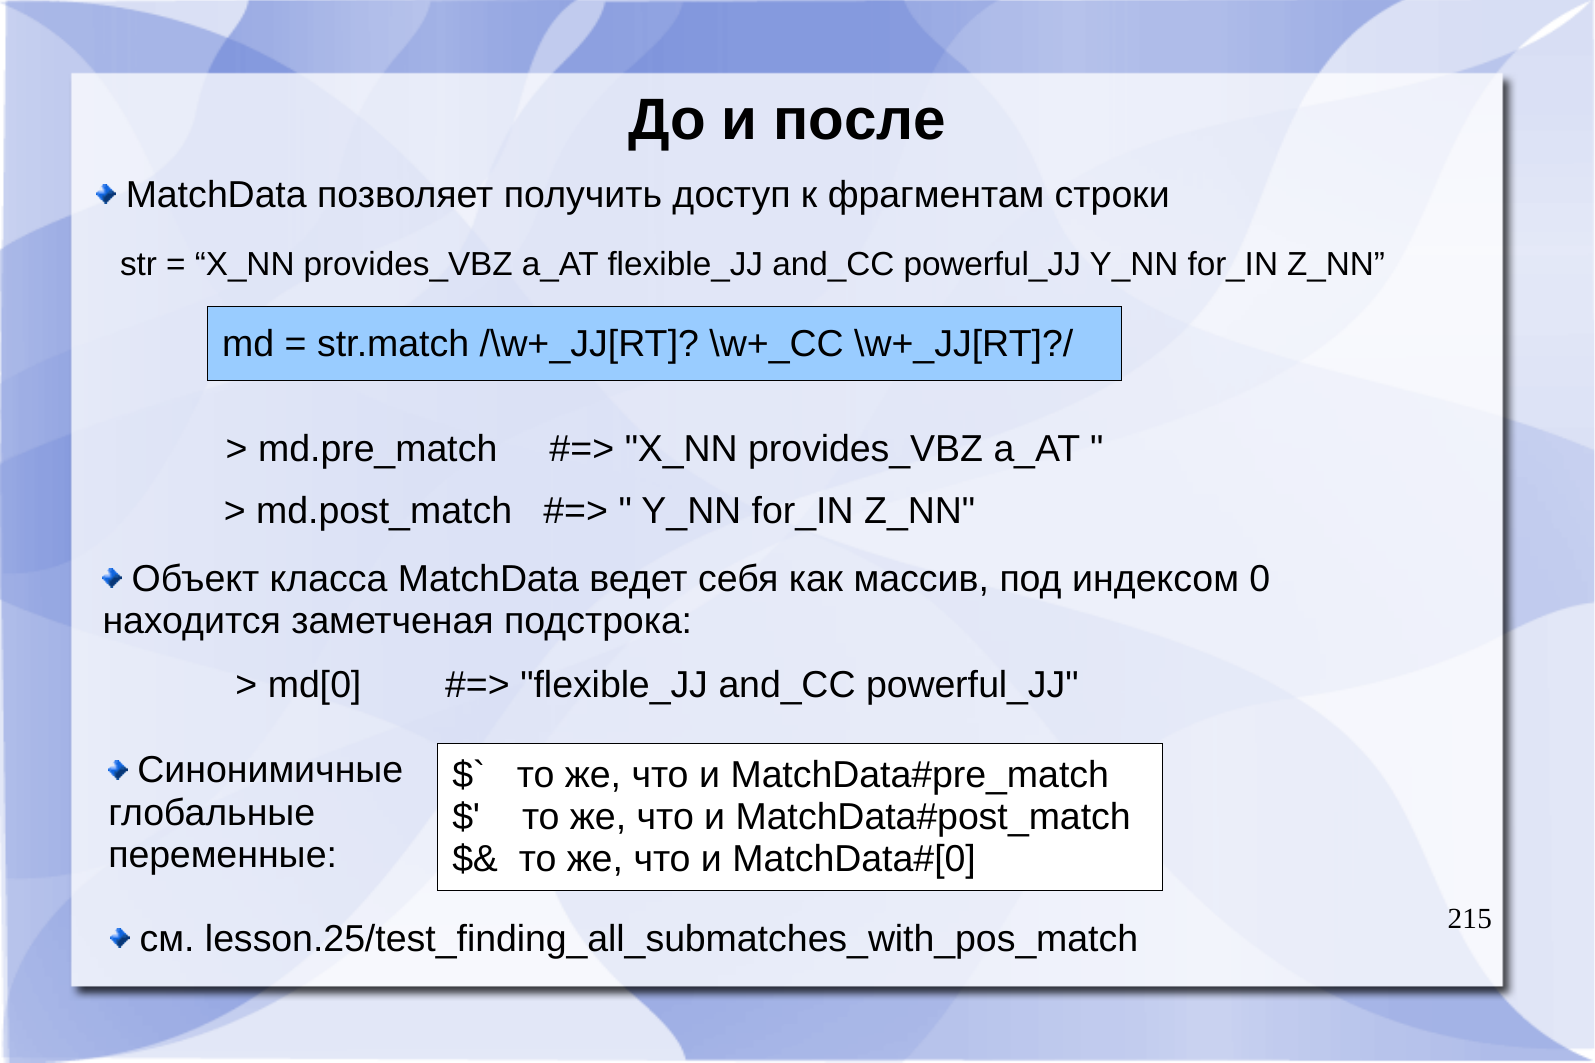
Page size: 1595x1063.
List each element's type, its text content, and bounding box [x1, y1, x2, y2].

picture [0, 0, 1595, 1063]
text_box > md.pre_match #=> "X_NN provides_VBZ a_AT " [210, 419, 1130, 477]
title До и после [75, 75, 1501, 164]
text_box см. lesson.25/test_finding_all_submatches_with_pos_match [95, 910, 1154, 967]
text_box md = str.match /\w+_JJ[RT]? \w+_CC \w+_JJ[RT]?/ [207, 306, 1122, 381]
text_box $` то же, что и MatchData#pre_match $' то же, что и MatchData#post_match $& то же, что и MatchData#[0] [437, 743, 1163, 891]
text_box > md.post_match #=> " Y_NN for_IN Z_NN" [208, 481, 1002, 539]
text_box Объект класса MatchData ведет себя как массив, под индексом 0 находится заметченая подстрока: [87, 550, 1452, 649]
text_box MatchData позволяет получить доступ к фрагментам строки [81, 165, 1186, 223]
text_box > md[0] #=> "flexible_JJ and_CC powerful_JJ" [220, 656, 1095, 714]
text_box Cинонимичные глобальные переменные: [93, 741, 483, 883]
text_box str = “X_NN provides_VBZ a_AT flexible_JJ and_CC powerful_JJ Y_NN for_IN Z_NN” [105, 238, 1422, 290]
